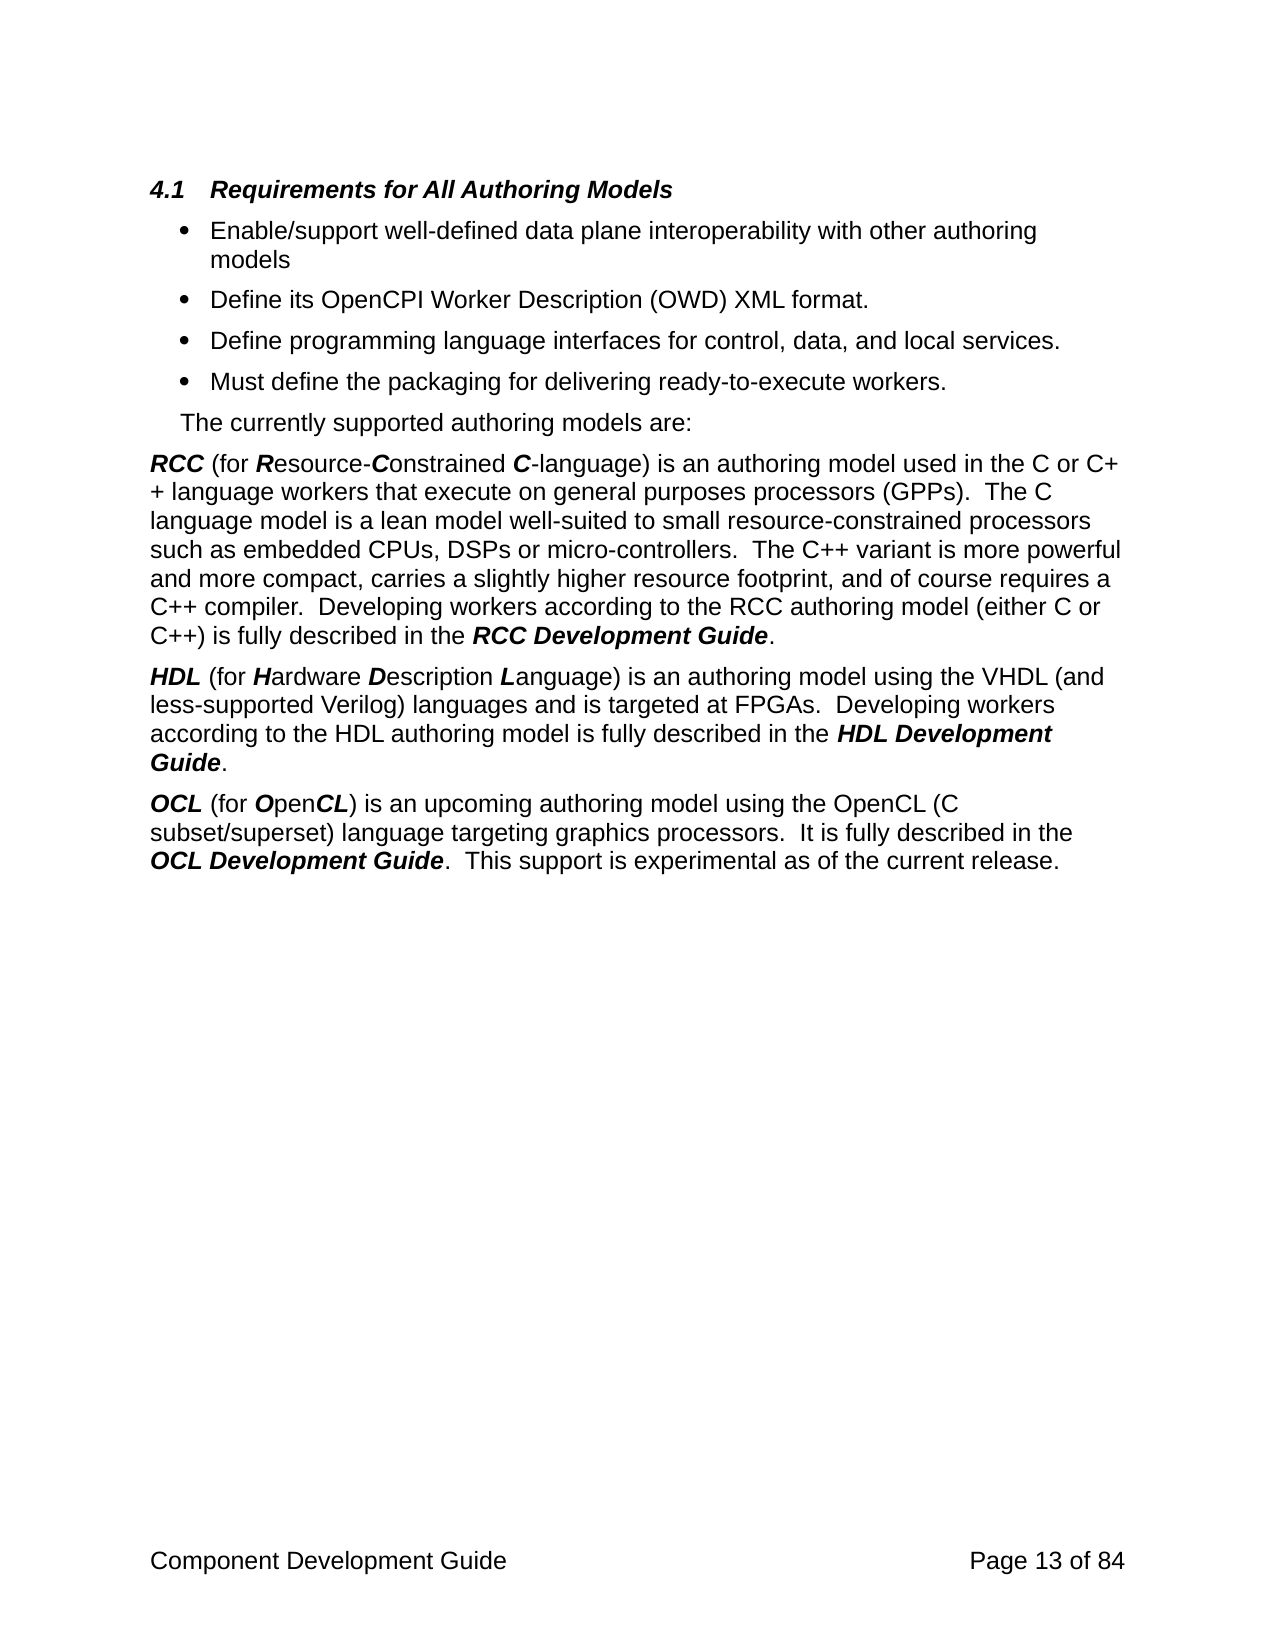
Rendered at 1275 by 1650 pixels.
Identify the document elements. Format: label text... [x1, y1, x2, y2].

list Define programming language interfaces for control, data, and local services. [180, 326, 1125, 355]
text OCL (for OpenCL) is an upcoming authoring model using the OpenCL (C subset/superset) language targeting graphics processors. It is fully described in the OCL Development Guide. This support is experimental as of the current release. [150, 789, 1125, 875]
text HDL (for Hardware Description Language) is an authoring model using the VHDL (and less-supported Verilog) languages and is targeted at FPGAs. Developing workers according to the HDL authoring model is fully described in the HDL Development Guide. [150, 662, 1125, 777]
list Define its OpenCPI Worker Description (OWD) XML format. [180, 285, 1125, 314]
list Must define the packaging for delivering ready-to-execute workers. [180, 367, 1125, 396]
text RCC (for Resource-Constrained C-language) is an authoring model used in the C or C++ language workers that execute on general purposes processors (GPPs). The C language model is a lean model well-suited to small resource-constrained processors such as embedded CPUs, DSPs or micro-controllers. The C++ variant is more powerful and more compact, carries a slightly higher resource footprint, and of course requires a C++ compiler. Developing workers according to the RCC authoring model (either C or C++) is fully described in the RCC Development Guide. [150, 448, 1125, 650]
subtitle Requirements for All Authoring Models [150, 175, 1125, 204]
list The currently supported authoring models are: [180, 408, 1125, 437]
list Enable/support well-defined data plane interoperability with other authoring models [180, 216, 1125, 273]
